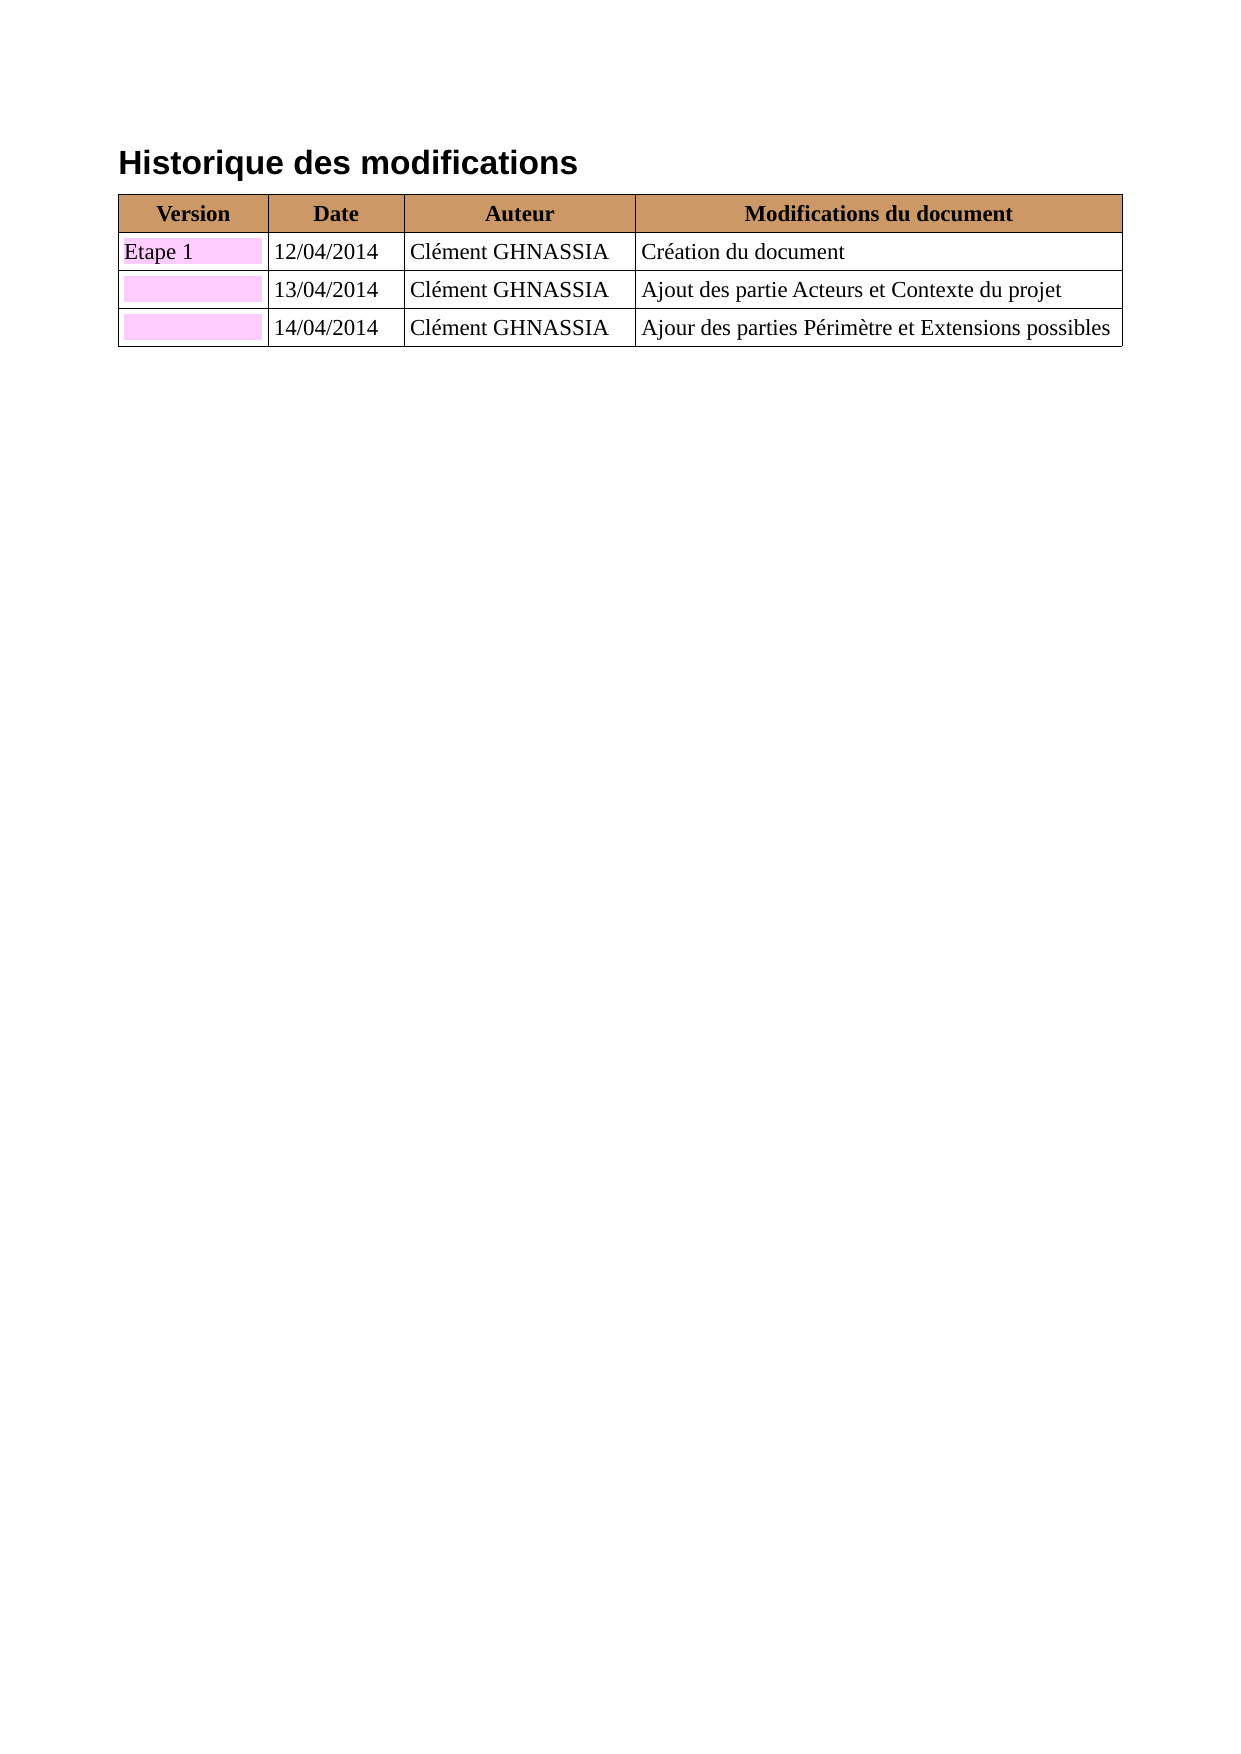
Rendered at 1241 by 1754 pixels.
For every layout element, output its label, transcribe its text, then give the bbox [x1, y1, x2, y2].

table_cell [119, 271, 268, 308]
table_cell Clément GHNASSIA [405, 309, 635, 346]
table_header Date [269, 195, 404, 232]
table_cell 12/04/2014 [269, 233, 404, 270]
table_cell Clément GHNASSIA [405, 271, 635, 308]
table_cell Ajour des parties Périmètre et Extensions possibles [636, 309, 1122, 346]
table_header Version [119, 195, 268, 232]
table_cell 14/04/2014 [269, 309, 404, 346]
subtitle Historique des modifications [118, 143, 1122, 182]
table_cell Etape 1 [119, 233, 268, 270]
table_cell Clément GHNASSIA [405, 233, 635, 270]
table_cell [119, 309, 268, 346]
table_cell Ajout des partie Acteurs et Contexte du projet [636, 271, 1122, 308]
table_cell 13/04/2014 [269, 271, 404, 308]
table_header Auteur [405, 195, 635, 232]
table_cell Création du document [636, 233, 1122, 270]
table_header Modifications du document [636, 195, 1122, 232]
